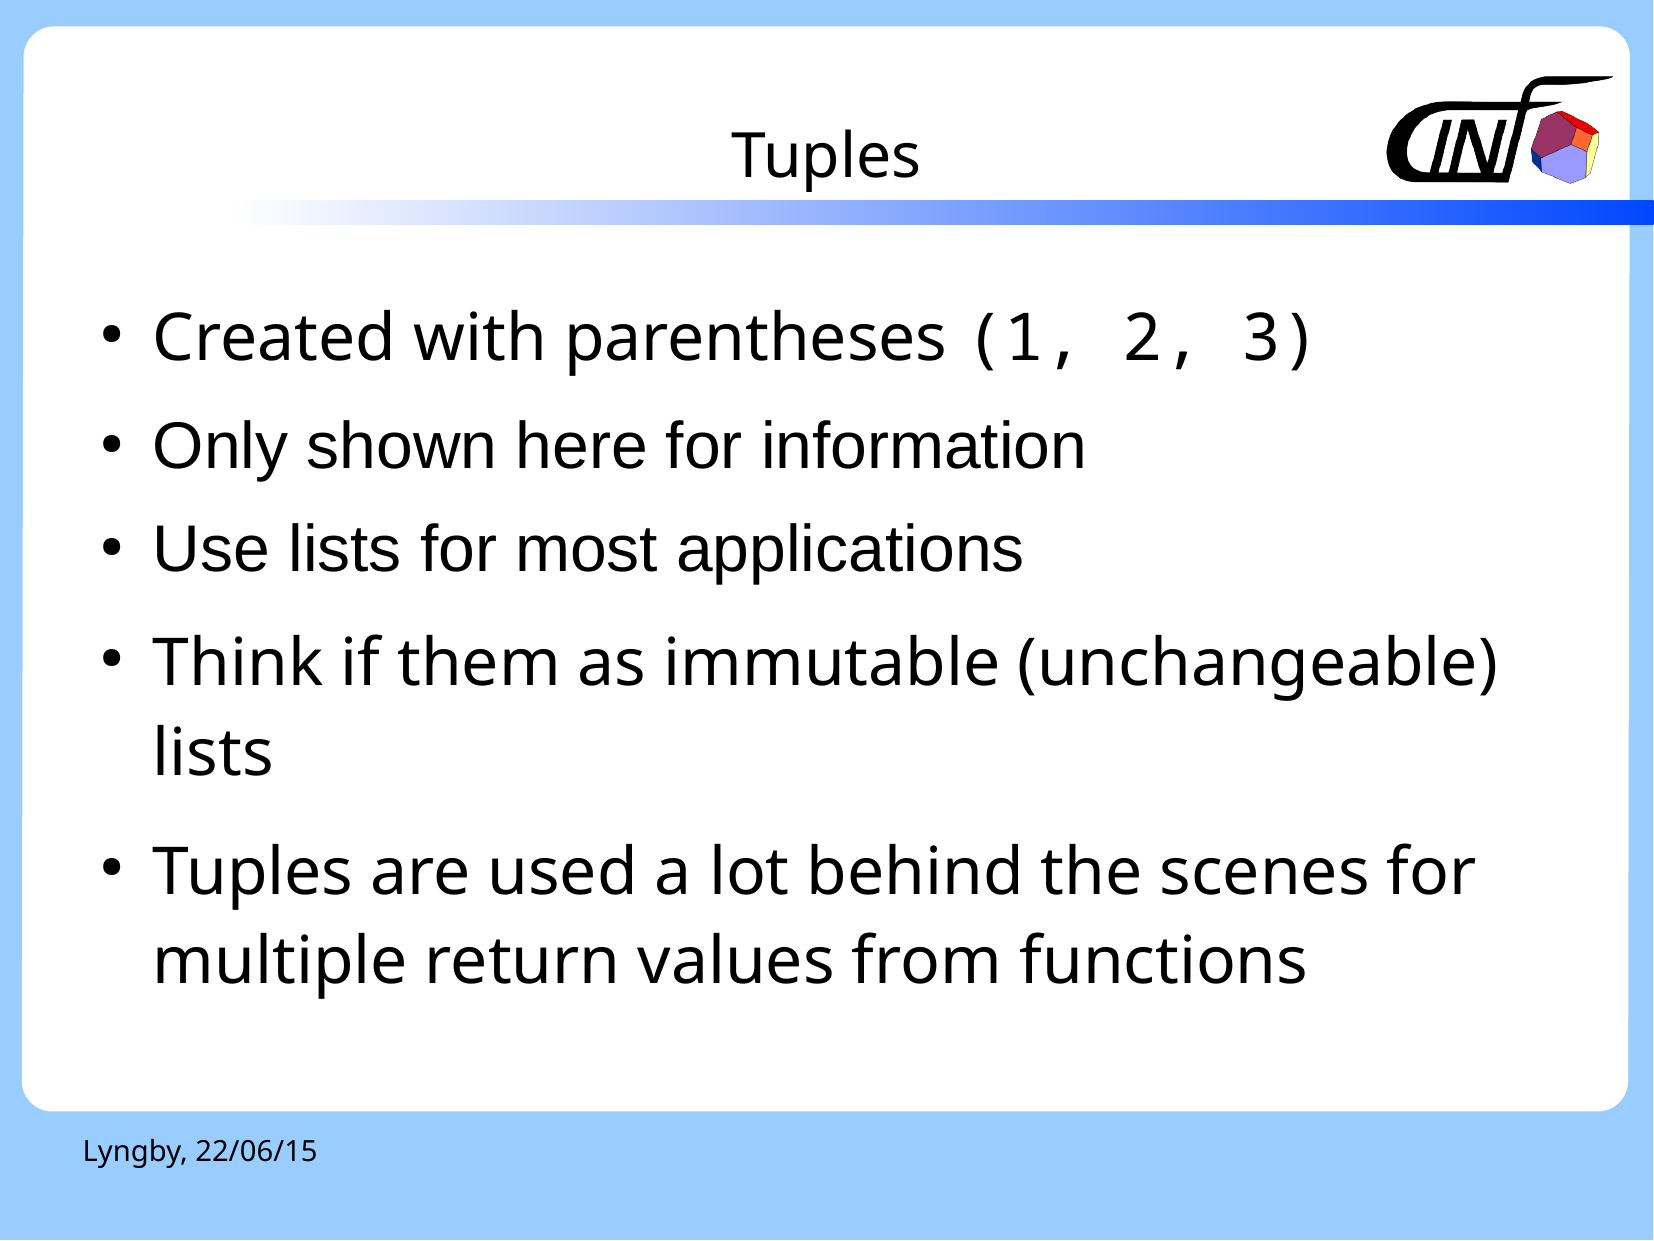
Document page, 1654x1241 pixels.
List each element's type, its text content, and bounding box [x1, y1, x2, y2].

title Tuples [82, 49, 1571, 257]
list Created with parentheses (1, 2, 3) Only shown here for information Use lists for most applications Think if them as immutable (unchangeable) lists Tuples are used a lot behind the scenes for multiple return values from functions [82, 290, 1571, 1010]
picture [1571, 76, 1613, 184]
